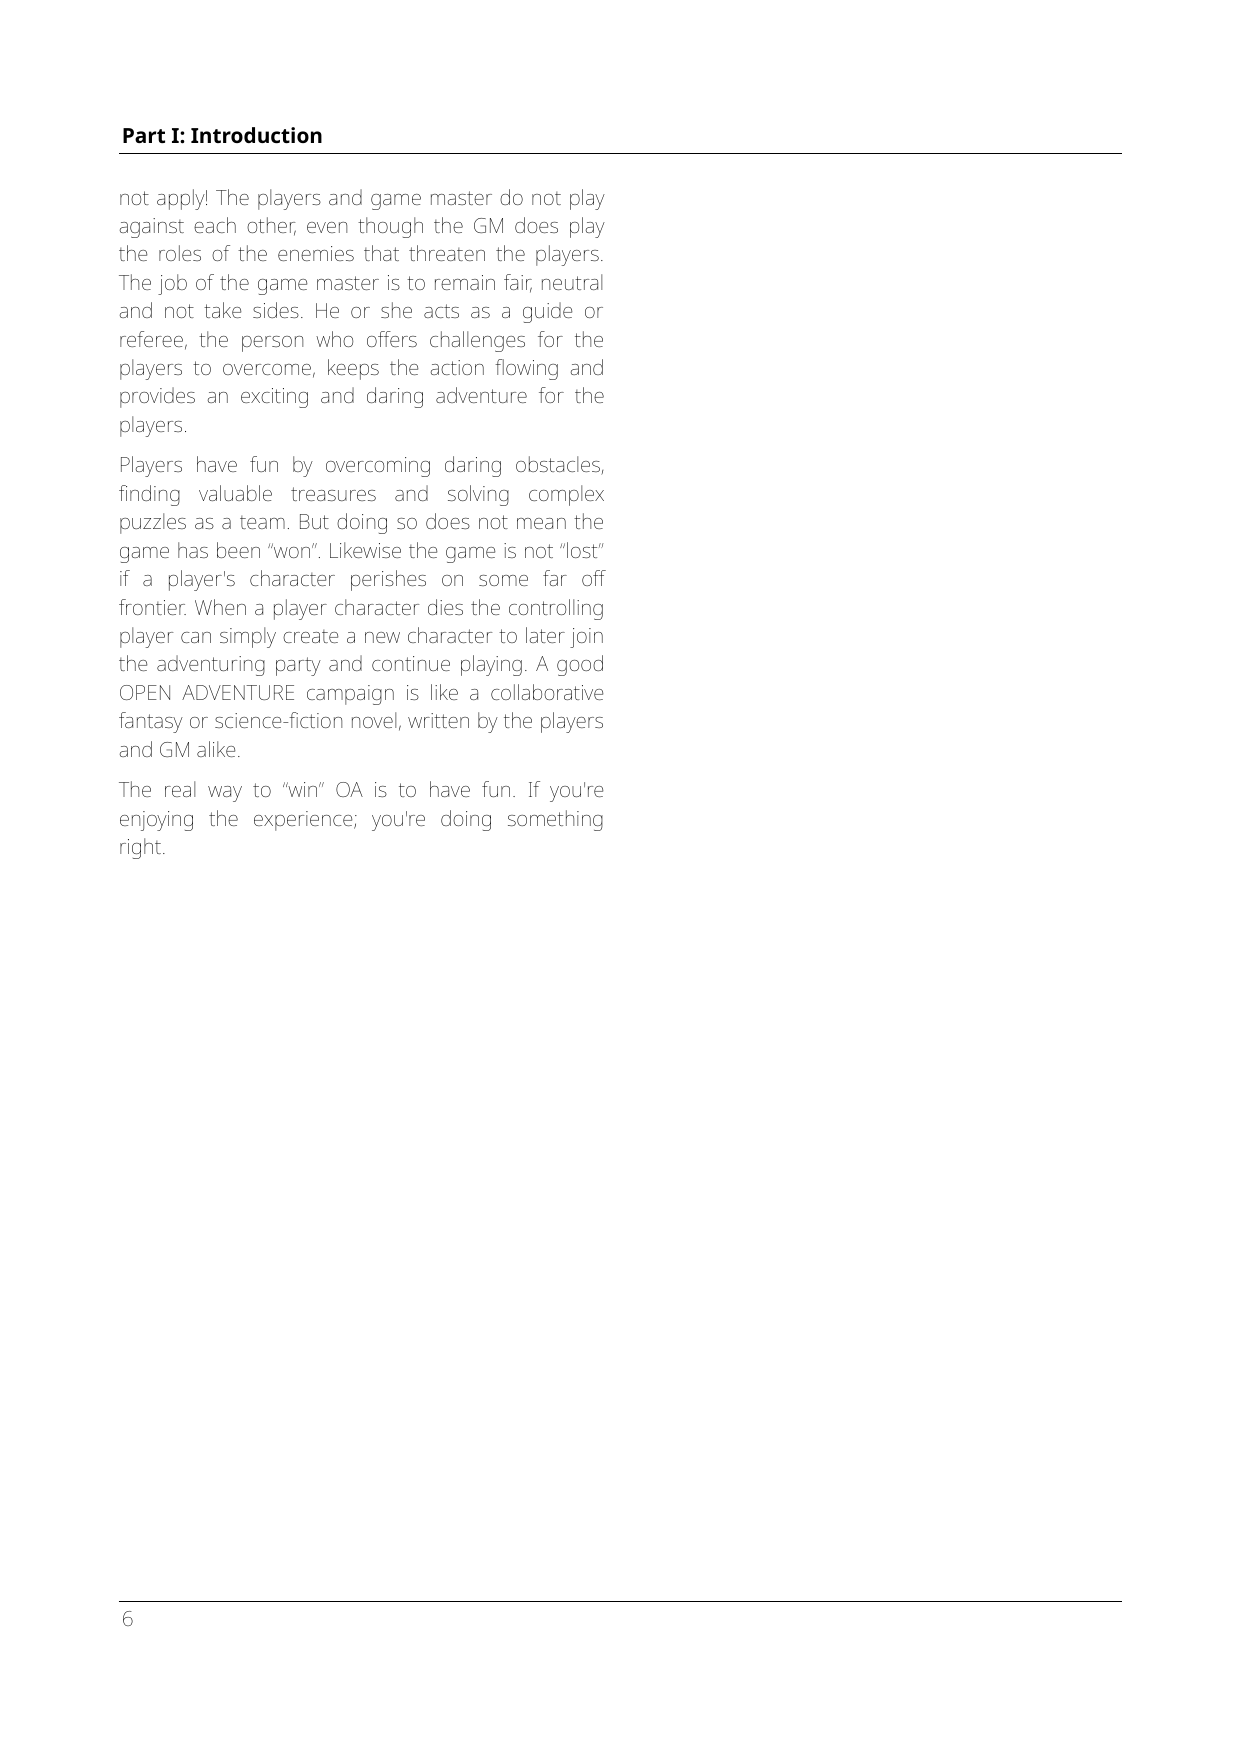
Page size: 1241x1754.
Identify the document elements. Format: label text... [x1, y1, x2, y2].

text The real way to “win” OA is to have fun. If you're enjoying the experience; you're doing something right. [118, 775, 605, 861]
text Players have fun by overcoming daring obstacles, finding valuable treasures and solving complex puzzles as a team. But doing so does not mean the game has been “won”. Likewise the game is not “lost” if a player's character perishes on some far off frontier. When a player character dies the controlling player can simply create a new character to later join the adventuring party and continue playing. A good OPEN ADVENTURE campaign is like a collaborative fantasy or science-fiction novel, written by the players and GM alike. [118, 451, 605, 763]
text not apply! The players and game master do not play against each other, even though the GM does play the roles of the enemies that threaten the players. The job of the game master is to remain fair, neutral and not take sides. He or she acts as a guide or referee, the person who offers challenges for the players to overcome, keeps the action flowing and provides an exciting and daring adventure for the players. [118, 183, 605, 438]
